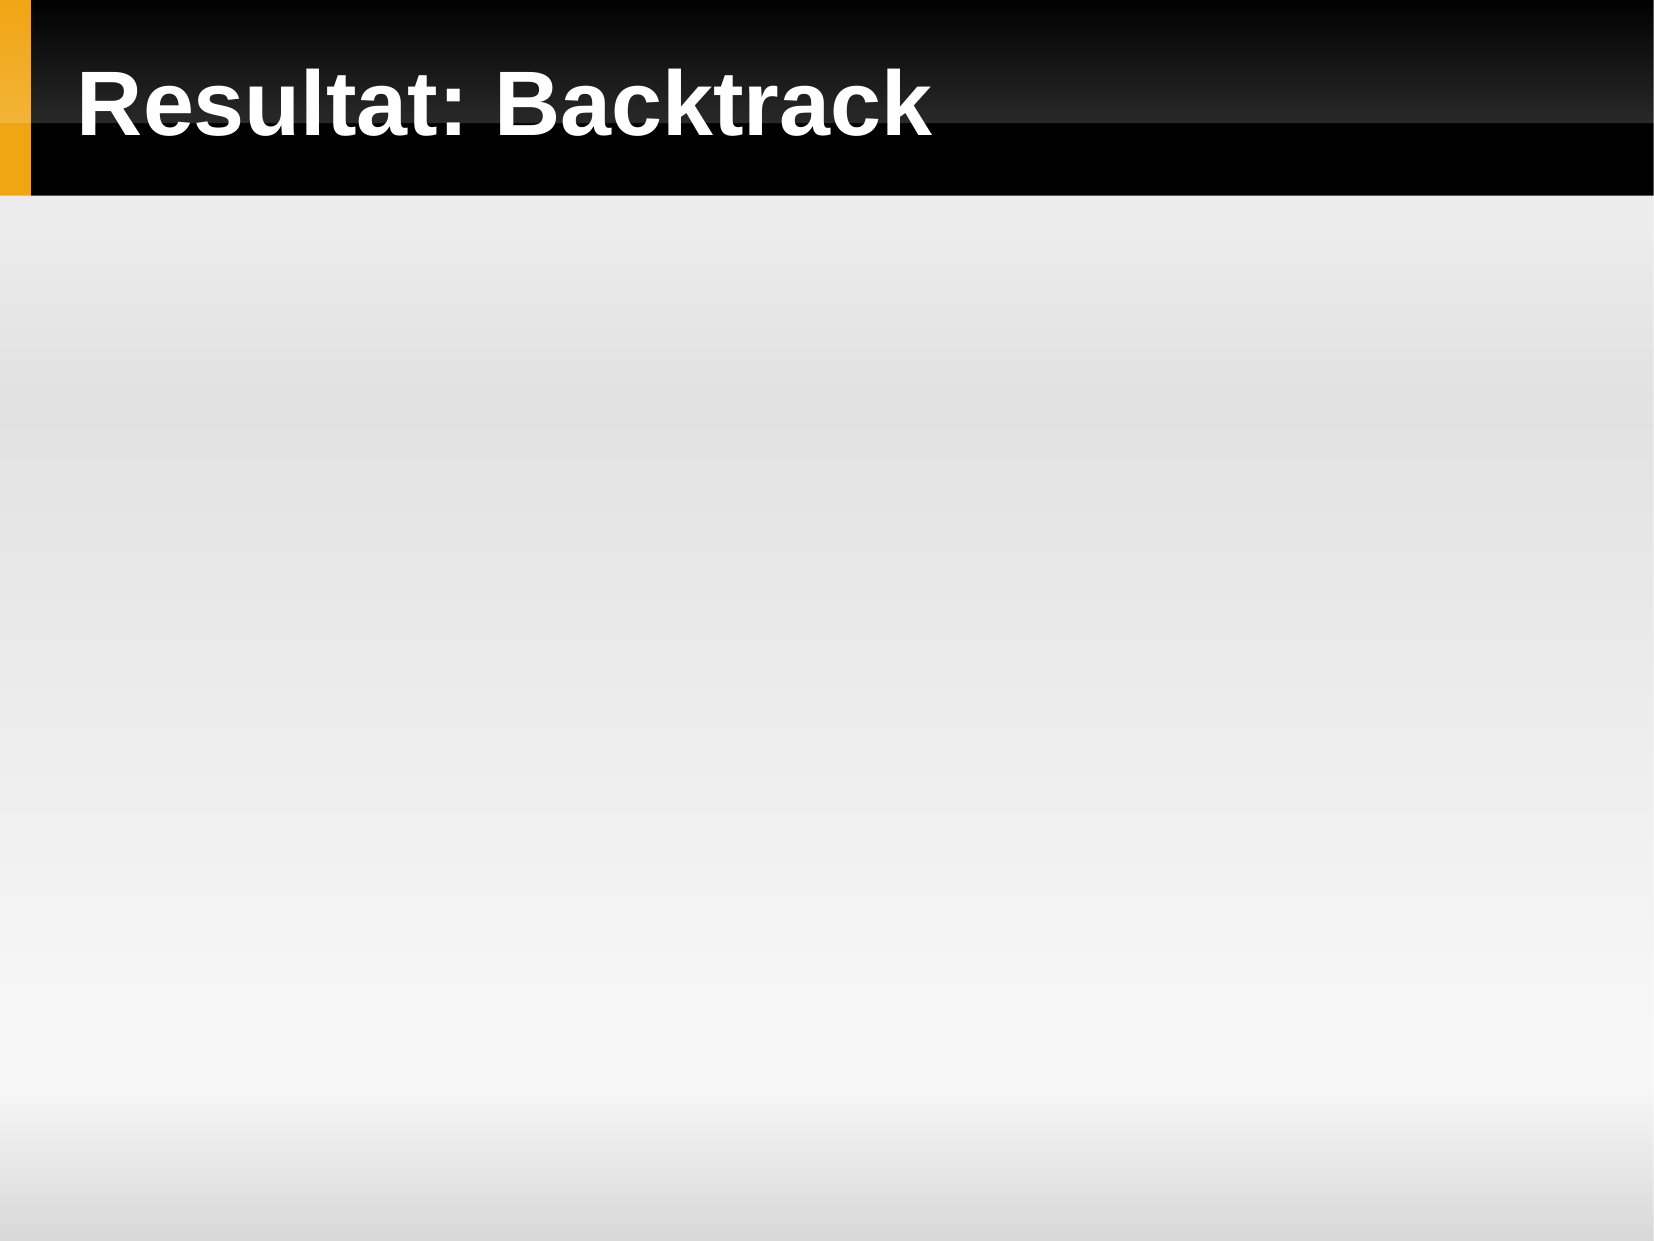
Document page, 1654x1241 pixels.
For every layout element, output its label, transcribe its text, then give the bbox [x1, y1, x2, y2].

title Resultat: Backtrack [76, 7, 1565, 200]
picture [0, 0, 1654, 1241]
